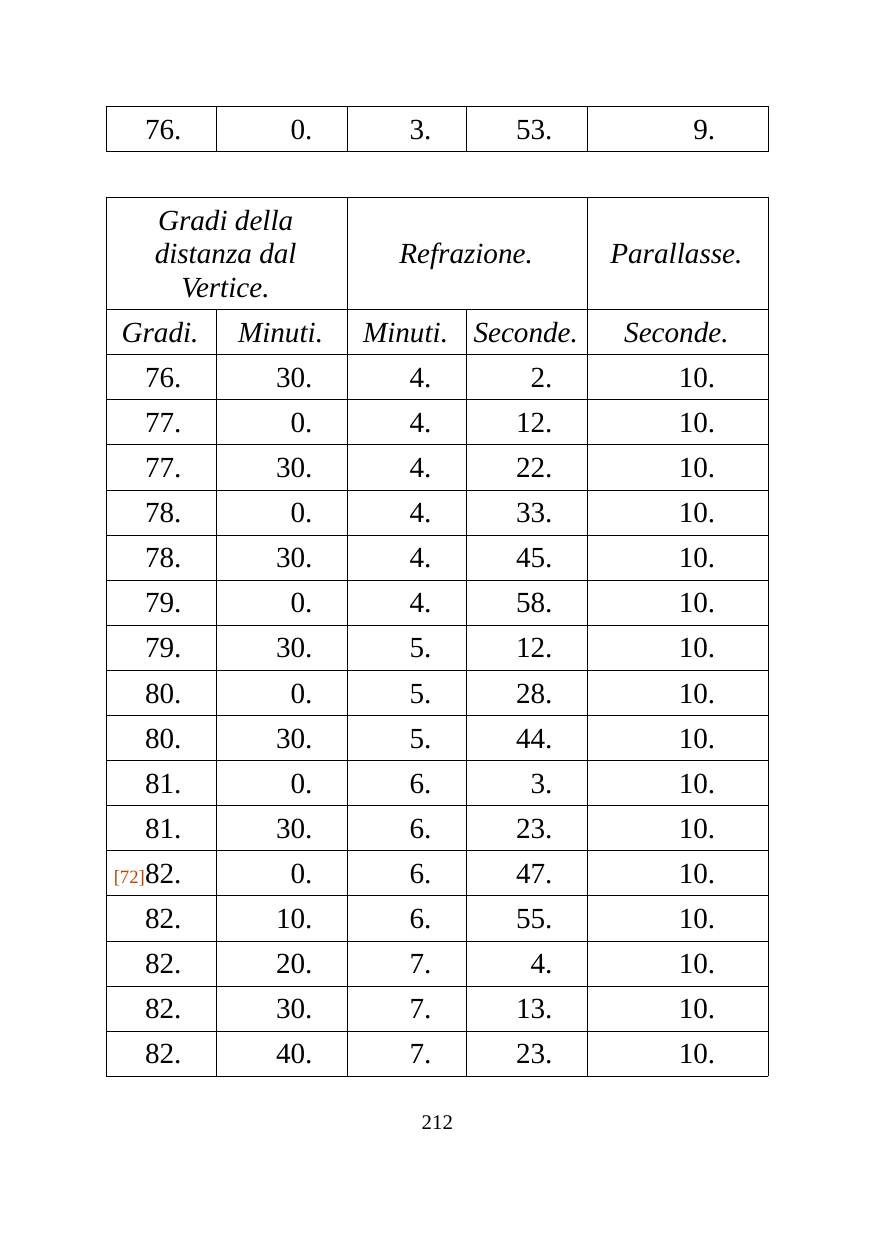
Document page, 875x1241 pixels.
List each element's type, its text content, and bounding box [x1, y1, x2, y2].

table_cell Minuti. [348, 310, 466, 354]
table_cell 0. [217, 491, 347, 534]
table_cell 78. [107, 491, 216, 534]
table_cell 10. [588, 987, 768, 1031]
table_cell 30. [217, 445, 347, 489]
table_cell 4. [348, 536, 466, 580]
table_cell Minuti. [217, 310, 347, 354]
table_cell 82. [107, 942, 216, 986]
table_cell 30. [217, 806, 347, 850]
table_cell 4. [348, 400, 466, 444]
table_cell 10. [588, 491, 768, 534]
table_cell 30. [217, 716, 347, 760]
table_cell 4. [348, 491, 466, 534]
table_cell 28. [467, 671, 587, 715]
table_cell 5. [348, 716, 466, 760]
table_cell 82. [107, 1032, 216, 1076]
table_cell 7. [348, 1032, 466, 1076]
table_cell 76. [107, 355, 216, 399]
table_cell 10. [588, 626, 768, 670]
table_cell 30. [217, 626, 347, 670]
table_cell 40. [217, 1032, 347, 1076]
table_cell 4. [348, 355, 466, 399]
table_cell 82. [107, 896, 216, 941]
table_cell 10. [217, 896, 347, 941]
table_cell Gradi. [107, 310, 216, 354]
table_cell 55. [467, 896, 587, 941]
table_cell 30. [217, 987, 347, 1031]
table_header Gradi della distanza dal Vertice. [107, 198, 347, 309]
table_cell 53. [467, 107, 587, 151]
table_header Refrazione. [348, 198, 587, 309]
table_cell 6. [348, 806, 466, 850]
table_cell 77. [107, 400, 216, 444]
table_cell 9. [588, 107, 768, 151]
table_cell 6. [348, 896, 466, 941]
table_cell 4. [348, 581, 466, 625]
table_cell 7. [348, 987, 466, 1031]
table_cell 10. [588, 896, 768, 941]
table_cell 5. [348, 671, 466, 715]
table_cell 7. [348, 942, 466, 986]
table_cell 79. [107, 626, 216, 670]
table_cell 10. [588, 445, 768, 489]
table_cell 6. [348, 851, 466, 895]
table_cell 0. [217, 851, 347, 895]
table_cell 30. [217, 355, 347, 399]
table_cell 10. [588, 716, 768, 760]
table_cell 12. [467, 400, 587, 444]
table_cell 12. [467, 626, 587, 670]
table_cell 0. [217, 107, 347, 151]
table_cell 5. [348, 626, 466, 670]
table_cell 77. [107, 445, 216, 489]
table_cell 10. [588, 671, 768, 715]
table_cell 80. [107, 716, 216, 760]
table_cell 82. [107, 987, 216, 1031]
table_cell 80. [107, 671, 216, 715]
table_cell 4. [348, 445, 466, 489]
table_cell Seconde. [467, 310, 587, 354]
table_cell Seconde. [588, 310, 768, 354]
table_cell 23. [467, 1032, 587, 1076]
table_cell 20. [217, 942, 347, 986]
table_cell 10. [588, 806, 768, 850]
table_cell 0. [217, 671, 347, 715]
table_cell [72]82. [107, 851, 216, 895]
table_cell 33. [467, 491, 587, 534]
table_cell 78. [107, 536, 216, 580]
table_cell 23. [467, 806, 587, 850]
table_cell 4. [467, 942, 587, 986]
table_cell 47. [467, 851, 587, 895]
table_cell 22. [467, 445, 587, 489]
table_cell 81. [107, 761, 216, 805]
table_cell 6. [348, 761, 466, 805]
table_cell 10. [588, 761, 768, 805]
table_cell 3. [348, 107, 466, 151]
table_cell 79. [107, 581, 216, 625]
table_cell 10. [588, 536, 768, 580]
table_cell 0. [217, 761, 347, 805]
table_cell 81. [107, 806, 216, 850]
table_cell 2. [467, 355, 587, 399]
table_cell 76. [107, 107, 216, 151]
table_cell 10. [588, 942, 768, 986]
table_cell 10. [588, 851, 768, 895]
table_cell 10. [588, 355, 768, 399]
table_cell 58. [467, 581, 587, 625]
table_cell 0. [217, 581, 347, 625]
table_cell 0. [217, 400, 347, 444]
table_cell 13. [467, 987, 587, 1031]
table_header Parallasse. [588, 198, 768, 309]
table_cell 10. [588, 400, 768, 444]
table_cell 10. [588, 1032, 768, 1076]
table_cell 44. [467, 716, 587, 760]
table_cell 3. [467, 761, 587, 805]
table_cell 30. [217, 536, 347, 580]
table_cell 45. [467, 536, 587, 580]
table_cell 10. [588, 581, 768, 625]
